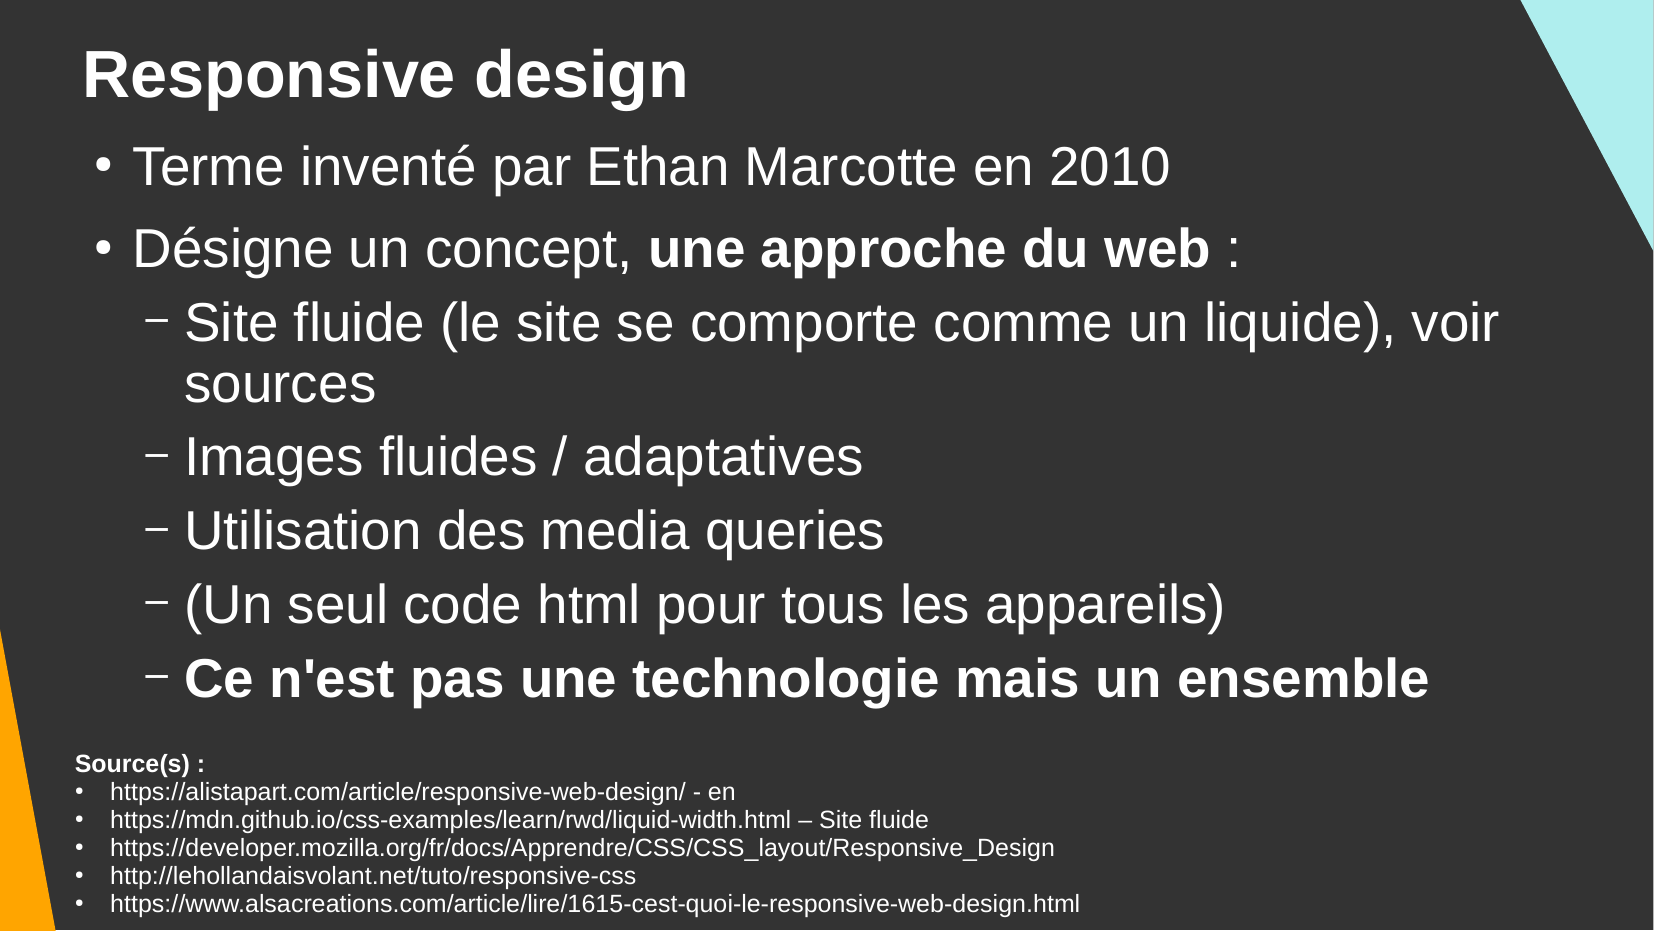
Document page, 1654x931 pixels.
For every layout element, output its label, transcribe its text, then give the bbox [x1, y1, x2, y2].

text_box [0, 629, 56, 931]
list Terme inventé par Ethan Marcotte en 2010 Désigne un concept, une approche du web : Site fluide (le site se comporte comme un liquide), voir sources Images fluides / adaptatives Utilisation des media queries (Un seul code html pour tous les appareils) Ce n'est pas une technologie mais un ensemble [80, 135, 1605, 709]
text_box Source(s) : https://alistapart.com/article/responsive-web-design/ - en https://mdn.github.io/css-examples/learn/rwd/liquid-width.html – Site fluide https://developer.mozilla.org/fr/docs/Apprendre/CSS/CSS_layout/Responsive_Design http://lehollandaisvolant.net/tuto/responsive-css https://www.alsacreations.com/article/lire/1615-cest-quoi-le-responsive-web-design.html [60, 742, 1546, 931]
text_box [1520, 0, 1654, 253]
title Responsive design [82, 37, 1571, 114]
